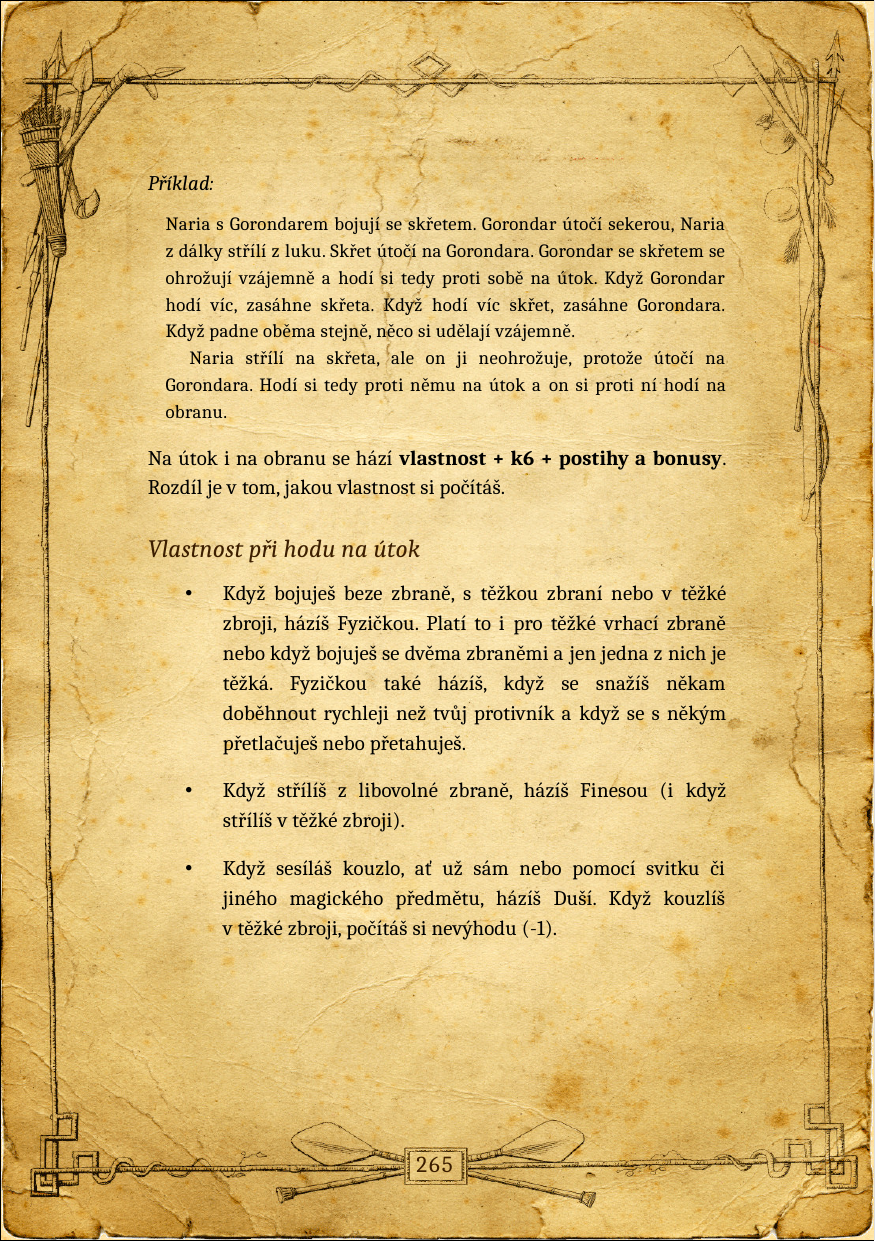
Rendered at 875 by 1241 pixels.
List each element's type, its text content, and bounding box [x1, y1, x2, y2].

text Příklad: [148, 172, 726, 196]
list Když střílíš z⁠ libovolné zbraně, házíš Finesou (i⁠ když střílíš v⁠ těžké zbroji). [185, 779, 726, 833]
list Když bojuješ beze zbraně, s⁠ těžkou zbraní nebo v⁠ těžké zbroji, házíš Fyzičkou. Platí to i⁠ pro těžké vrhací zbraně nebo když bojuješ se dvěma zbraněmi a⁠ jen jedna z⁠ nich je těžká. Fyzičkou také házíš, když se snažíš někam doběhnout rychleji než tvůj protivník a⁠ když se s⁠ někým přetlačuješ nebo přetahuješ. [185, 582, 726, 755]
text Naria s⁠ Gorondarem bojují se skřetem. Gorondar útočí sekerou, Naria z⁠ dálky střílí z⁠ luku. Skřet útočí na Gorondara. Gorondar se skřetem se ohrožují vzájemně a⁠ hodí si tedy proti sobě na útok. Když Gorondar hodí víc, zasáhne skřeta. Když hodí víc skřet, zasáhne Gorondara. Když padne oběma stejně, něco si udělají vzájemně. Naria střílí na skřeta, ale on ji neohrožuje, protože útočí na Gorondara. Hodí si tedy proti němu na útok a⁠ on si proti ní hodí na obranu. [165, 213, 726, 423]
subtitle Vlastnost při hodu na útok [148, 535, 726, 564]
text Na útok i⁠ na obranu se hází vlastnost + k6 + postihy a⁠ bonusy. Rozdíl je v⁠ tom, jakou vlastnost si počítáš. [148, 446, 726, 500]
list Když sesíláš kouzlo, ať už sám nebo pomocí svitku či jiného magického předmětu, házíš Duší. Když kouzlíš v⁠ těžké zbroji, počítáš si nevýhodu (-1). [185, 856, 726, 940]
picture [1, 1, 874, 1240]
